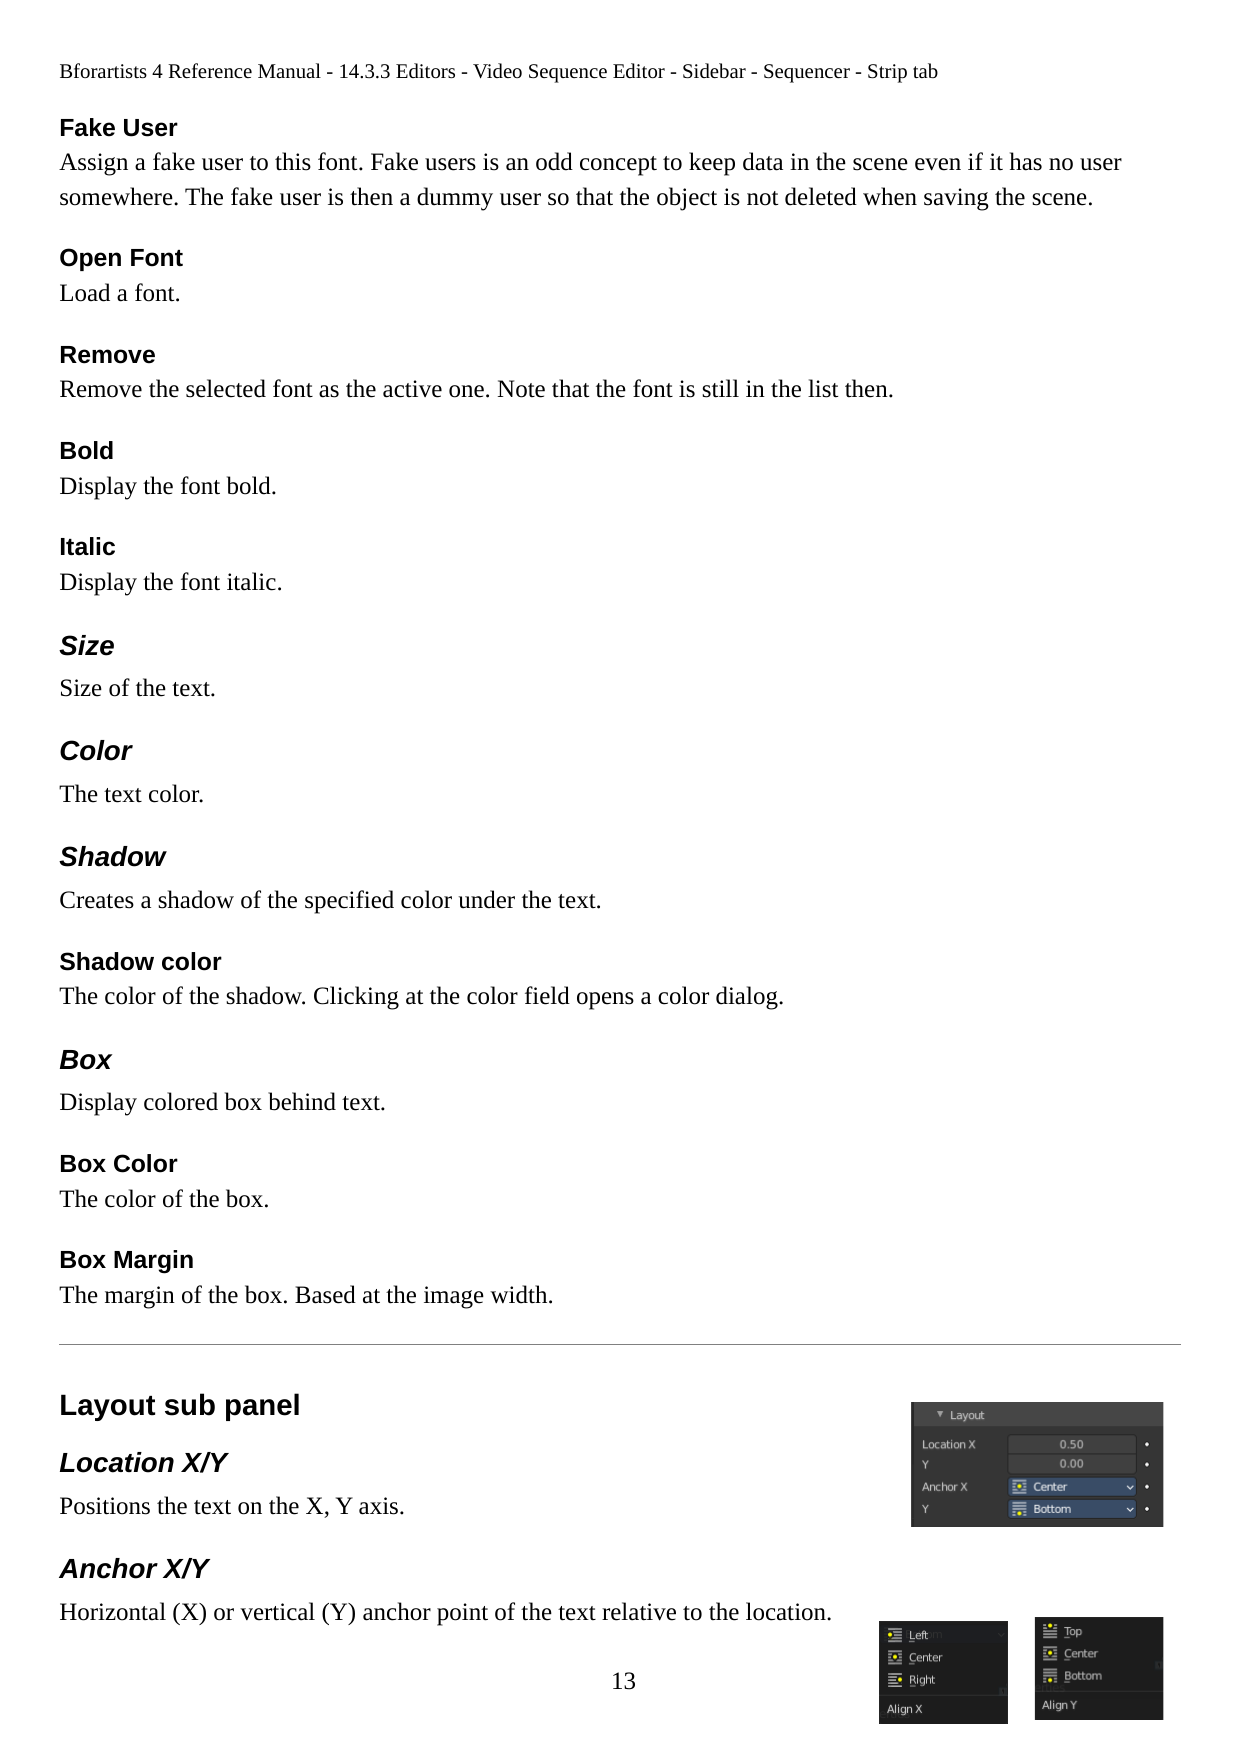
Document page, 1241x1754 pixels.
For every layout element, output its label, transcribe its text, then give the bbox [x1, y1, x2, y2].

text Size of the text. [59, 673, 1181, 702]
subtitle Location X/Y [59, 1447, 911, 1478]
subtitle Color [59, 735, 1181, 767]
subtitle Anchor X/Y [59, 1553, 1181, 1584]
picture [879, 1621, 1008, 1724]
picture [911, 1402, 1164, 1527]
text The color of the shadow. Clicking at the color field opens a color dialog. [59, 981, 1181, 1010]
text Load a font. [59, 278, 1181, 307]
subtitle [1164, 1447, 1181, 1478]
subtitle Box Color [59, 1149, 1181, 1177]
subtitle Box [59, 1043, 1181, 1075]
text The text color. [59, 779, 1181, 808]
text Assign a fake user to this font. Fake users is an odd concept to keep data in the scene even if it has no user somewhere. The fake user is then a dummy user so that the object is not deleted when saving the scene. [59, 147, 1181, 211]
picture [1034, 1617, 1164, 1720]
subtitle Shadow [59, 841, 1181, 873]
text Display the font italic. [59, 567, 1181, 596]
subtitle Fake User [59, 113, 1181, 141]
subtitle Size [59, 629, 1181, 661]
text Creates a shadow of the specified color under the text. [59, 885, 1181, 914]
text The margin of the box. Based at the image width. [59, 1280, 1181, 1309]
subtitle Open Font [59, 243, 1181, 272]
subtitle Bold [59, 436, 1181, 465]
text Horizontal (X) or vertical (Y) anchor point of the text relative to the location. [59, 1597, 1181, 1626]
subtitle Box Margin [59, 1245, 1181, 1274]
subtitle Italic [59, 532, 1181, 561]
text Display the font bold. [59, 471, 1181, 500]
subtitle Layout sub panel [59, 1388, 1181, 1422]
text Display colored box behind text. [59, 1087, 1181, 1116]
text Remove the selected font as the active one. Note that the font is still in the list then. [59, 374, 1181, 403]
subtitle Shadow color [59, 947, 1181, 975]
text Positions the text on the X, Y axis. [59, 1491, 911, 1520]
text The color of the box. [59, 1184, 1181, 1212]
subtitle Remove [59, 340, 1181, 368]
